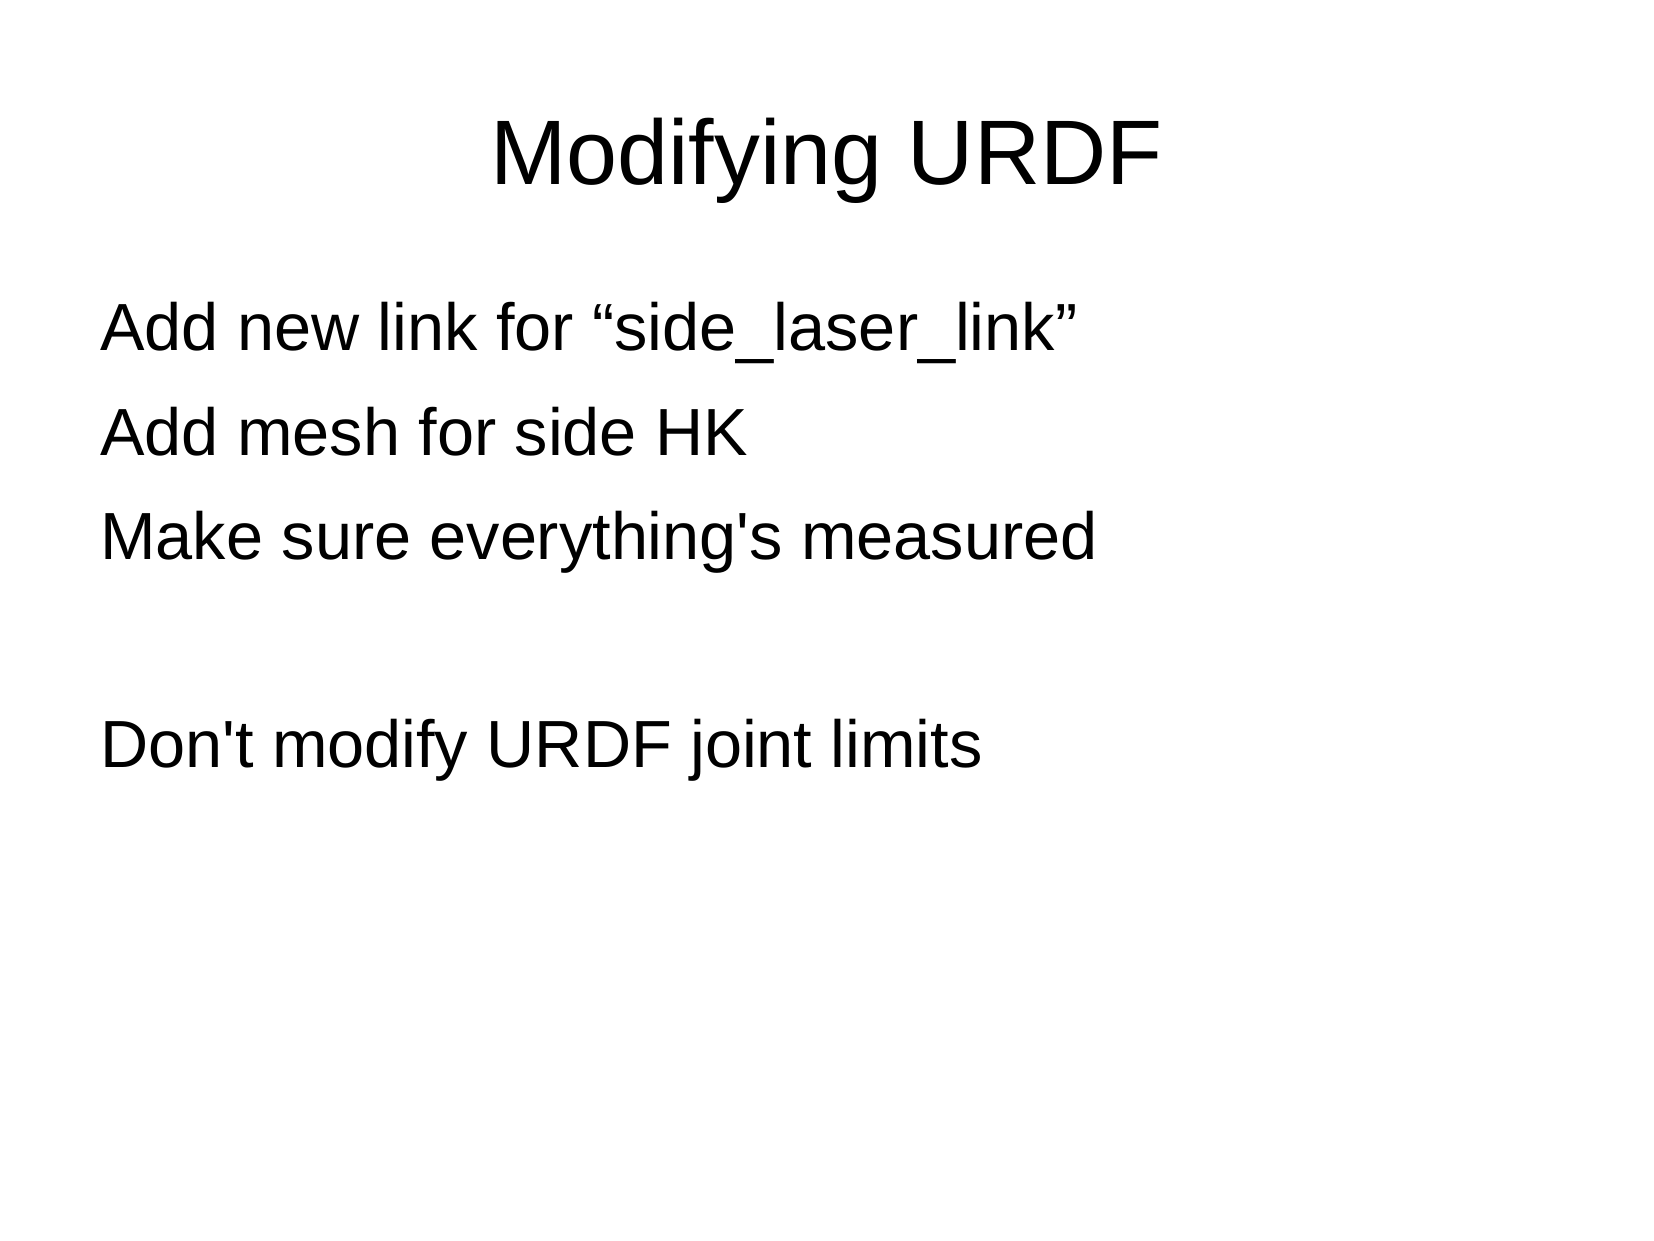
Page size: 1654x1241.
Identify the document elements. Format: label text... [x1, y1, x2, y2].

title Modifying URDF [82, 56, 1571, 250]
list Add new link for “side_laser_link” Add mesh for side HK Make sure everything's measured Don't modify URDF joint limits [82, 290, 1571, 1094]
